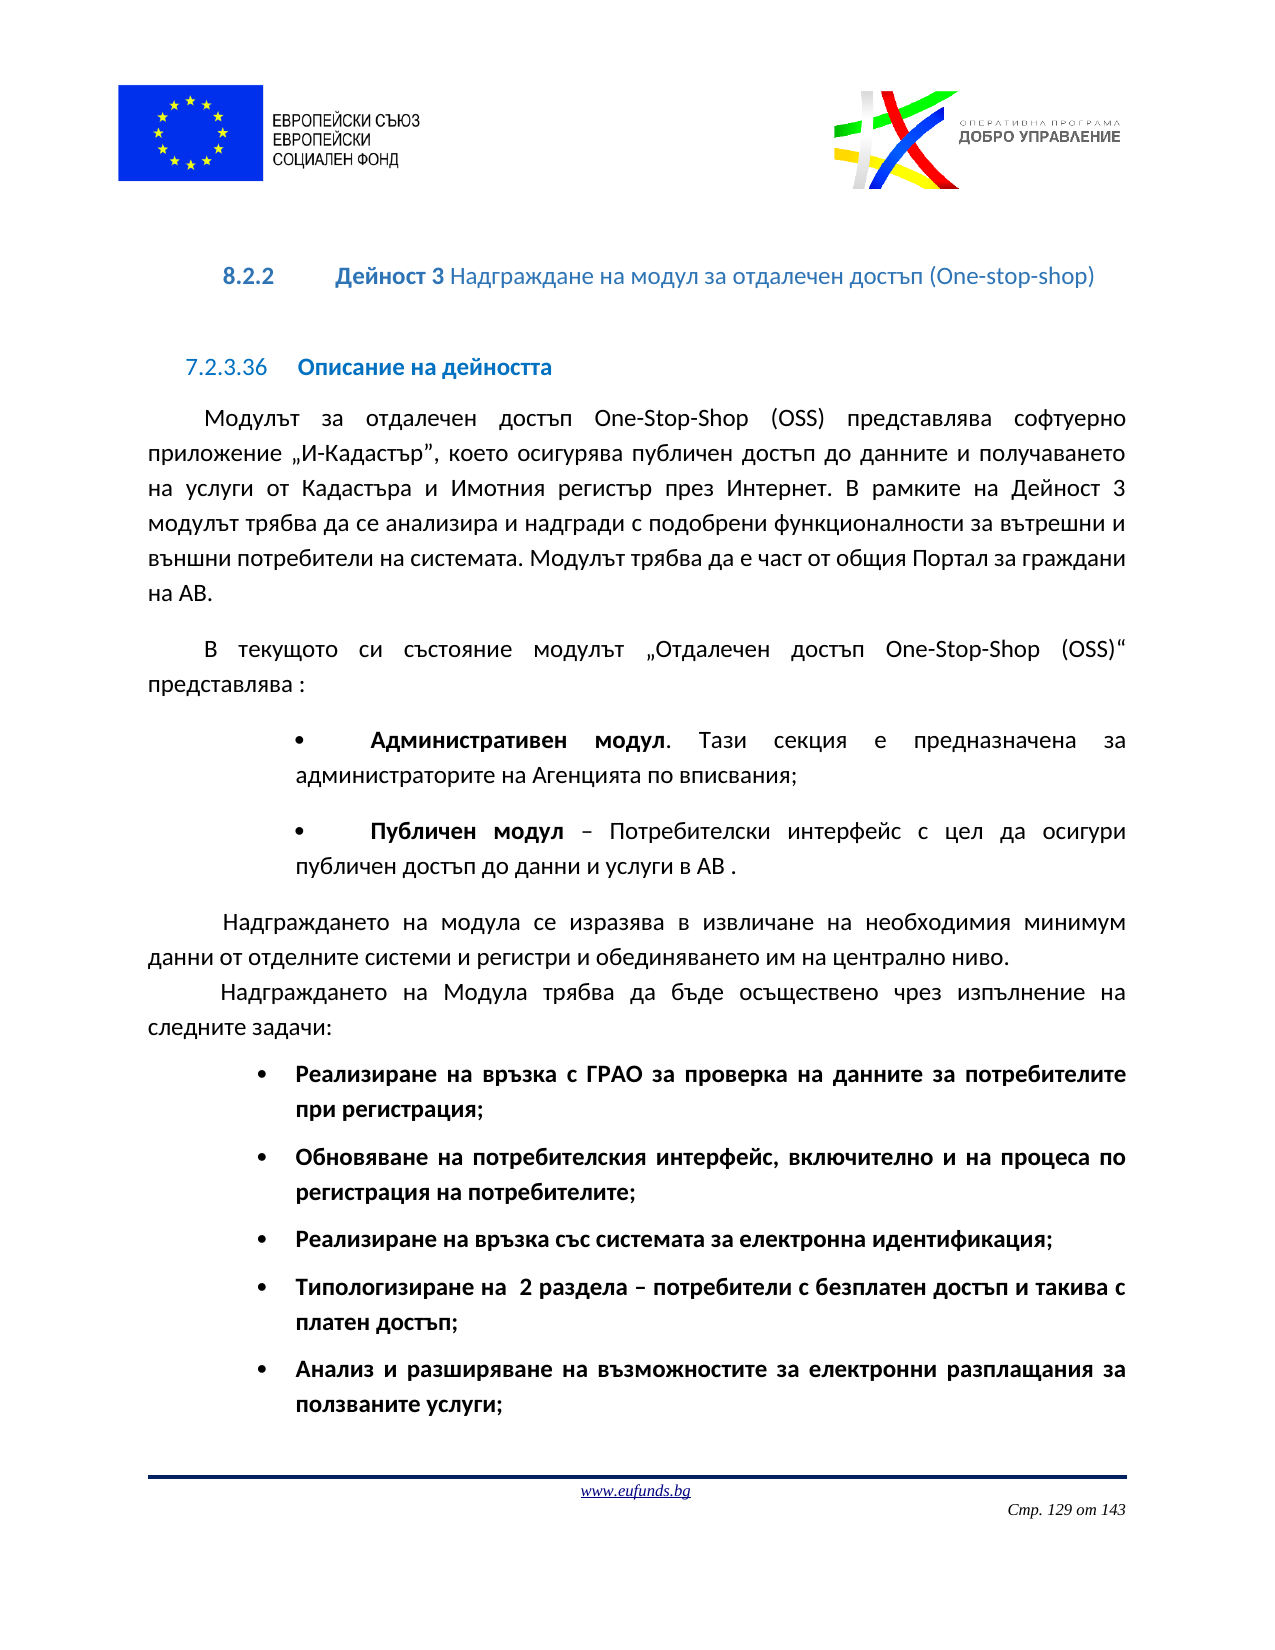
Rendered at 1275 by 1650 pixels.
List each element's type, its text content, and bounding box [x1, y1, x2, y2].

text Модулът за отдалечен достъп One-Stop-Shop (OSS) представлява софтуерно приложение „И-Кадастър”, което осигурява публичен достъп до данните и получаването на услуги от Кадастъра и Имотния регистър през Интернет. В рамките на Дейност 3 модулът трябва да се анализира и надгради с подобрени функционалности за вътрешни и външни потребители на системата. Модулът трябва да е част от общия Портал за граждани на АВ. [148, 402, 1127, 608]
text Надграждането на модула се изразява в извличане на необходимия минимум данни от отделните системи и регистри и обединяването им на централно ниво. [148, 906, 1127, 971]
text В текущото си състояние модулът „Отдалечен достъп One-Stop-Shop (OSS)“ представлява : [148, 633, 1127, 699]
list Публичен модул – Потребителски интерфейс с цел да осигури публичен достъп до данни и услуги в АВ . [295, 815, 1127, 880]
subtitle Описание на дейността [185, 351, 1127, 381]
list Обновяване на потребителския интерфейс, включително и на процеса по регистрация на потребителите; [258, 1141, 1127, 1206]
list Анализ и разширяване на възможностите за електронни разплащания за ползваните услуги; [258, 1353, 1127, 1419]
list Реализиране на връзка със системата за електронна идентификация; [258, 1223, 1127, 1254]
text Надграждането на Модула трябва да бъде осъществено чрез изпълнение на следните задачи: [148, 976, 1127, 1041]
list Реализиране на връзка с ГРАО за проверка на данните за потребителите при регистрация; [258, 1058, 1127, 1124]
list Административен модул. Тази секция е предназначена за администраторите на Агенцията по вписвания; [295, 724, 1127, 789]
list Типологизиране на 2 раздела – потребители с безплатен достъп и такива с платен достъп; [258, 1271, 1127, 1336]
subtitle Дейност 3 Надграждане на модул за отдалечен достъп (One-stop-shop) [223, 260, 1127, 290]
